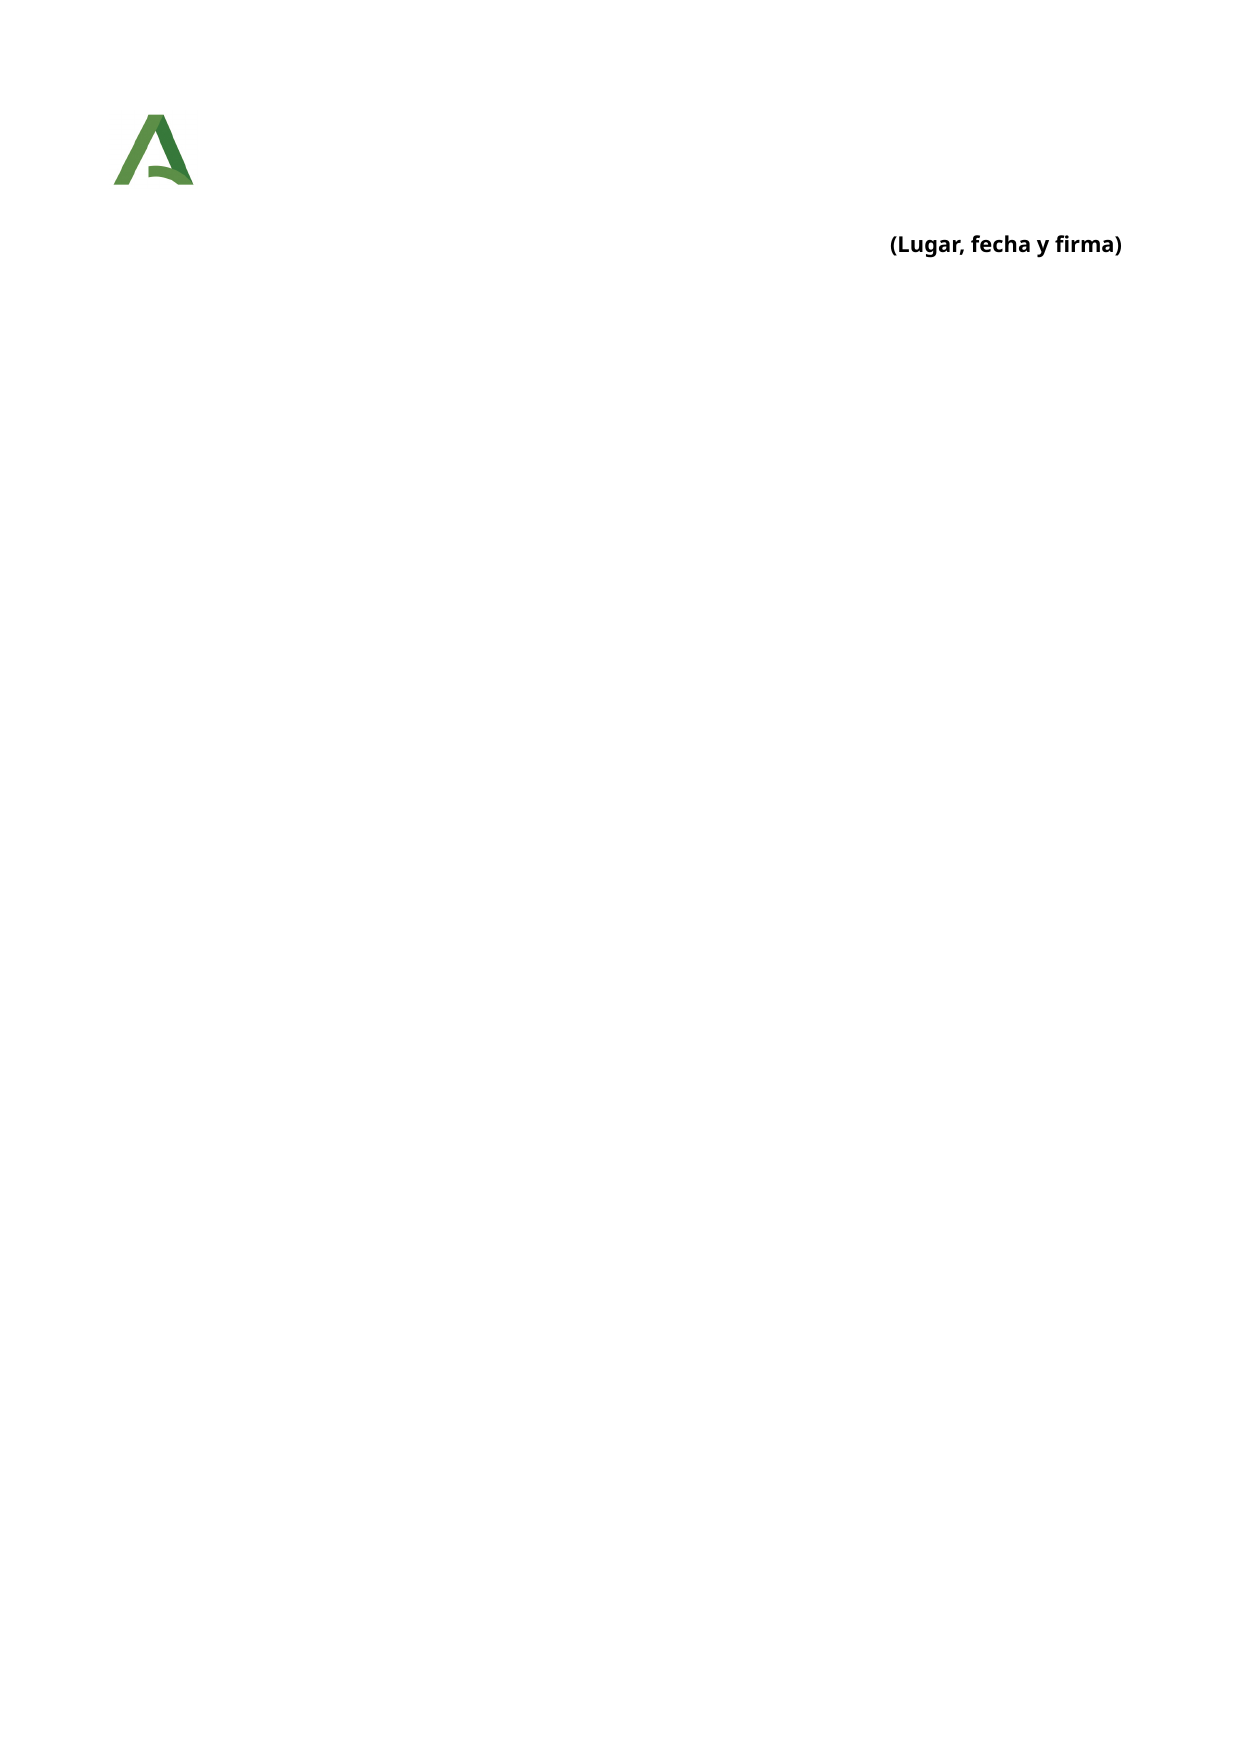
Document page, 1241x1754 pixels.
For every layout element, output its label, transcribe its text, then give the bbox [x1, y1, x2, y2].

picture [109, 110, 198, 189]
text (Lugar, fecha y firma) [118, 229, 1122, 259]
